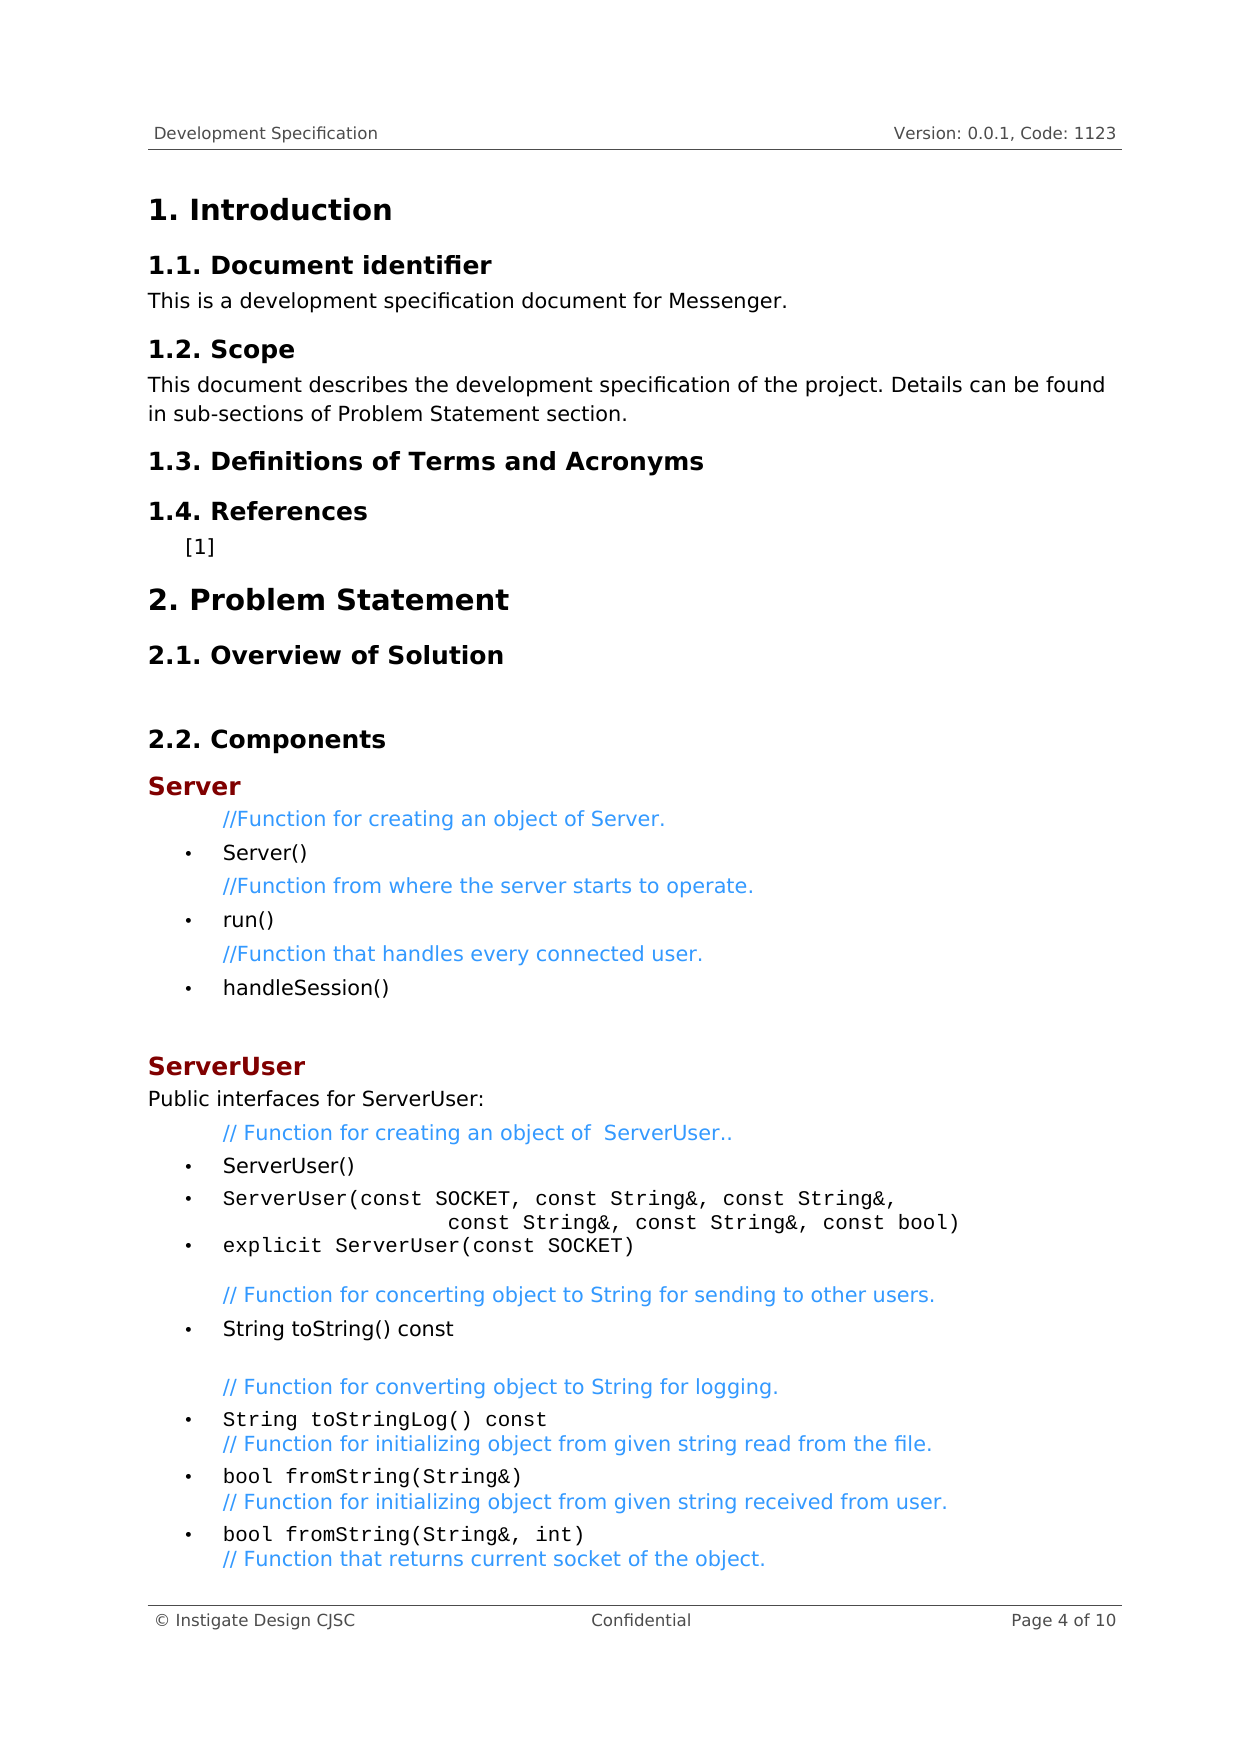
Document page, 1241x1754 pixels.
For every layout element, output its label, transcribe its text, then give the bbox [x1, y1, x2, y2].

subtitle Definitions of Terms and Acronyms [148, 447, 1122, 477]
list //Function from where the server starts to operate. [185, 874, 1122, 898]
list bool fromString(String&) [185, 1466, 1122, 1490]
subtitle Document identifier [148, 251, 1122, 280]
subtitle Server [148, 772, 1122, 801]
list // Function that returns current socket of the object. [185, 1547, 1122, 1572]
subtitle References [148, 497, 1122, 526]
list //Function that handles every connected user. [185, 942, 1122, 966]
text const String&, const String&, const bool) [148, 1212, 1122, 1236]
subtitle Problem Statement [148, 584, 1122, 618]
list // Function for concerting object to String for sending to other users. [185, 1283, 1122, 1307]
list String toString() const [185, 1317, 1122, 1341]
text This is a development specification document for Messenger. [148, 289, 1122, 313]
list // Function for initializing object from given string received from user. [185, 1490, 1122, 1514]
subtitle Overview of Solution [148, 641, 1122, 670]
list explicit ServerUser(const SOCKET) [185, 1236, 1122, 1259]
text Public interfaces for ServerUser: [148, 1087, 1122, 1111]
list // Function for converting object to String for logging. [185, 1375, 1122, 1399]
subtitle ServerUser [148, 1052, 1122, 1081]
subtitle Introduction [148, 194, 1122, 228]
subtitle Components [148, 725, 1122, 754]
subtitle Scope [148, 335, 1122, 364]
list // Function for creating an object of ServerUser.. [185, 1121, 1122, 1145]
list //Function for creating an object of Server. [185, 807, 1122, 831]
text This document describes the development specification of the project. Details can be found in sub-sections of Problem Statement section. [148, 373, 1122, 426]
list run() [185, 908, 1122, 932]
list Server() [185, 841, 1122, 865]
list // Function for initializing object from given string read from the file. [185, 1432, 1122, 1457]
list ServerUser(const SOCKET, const String&, const String&, [185, 1188, 1122, 1212]
list String toStringLog() const [185, 1409, 1122, 1432]
list ServerUser() [185, 1154, 1122, 1179]
list bool fromString(String&, int) [185, 1524, 1122, 1547]
list handleSession() [185, 976, 1122, 1000]
